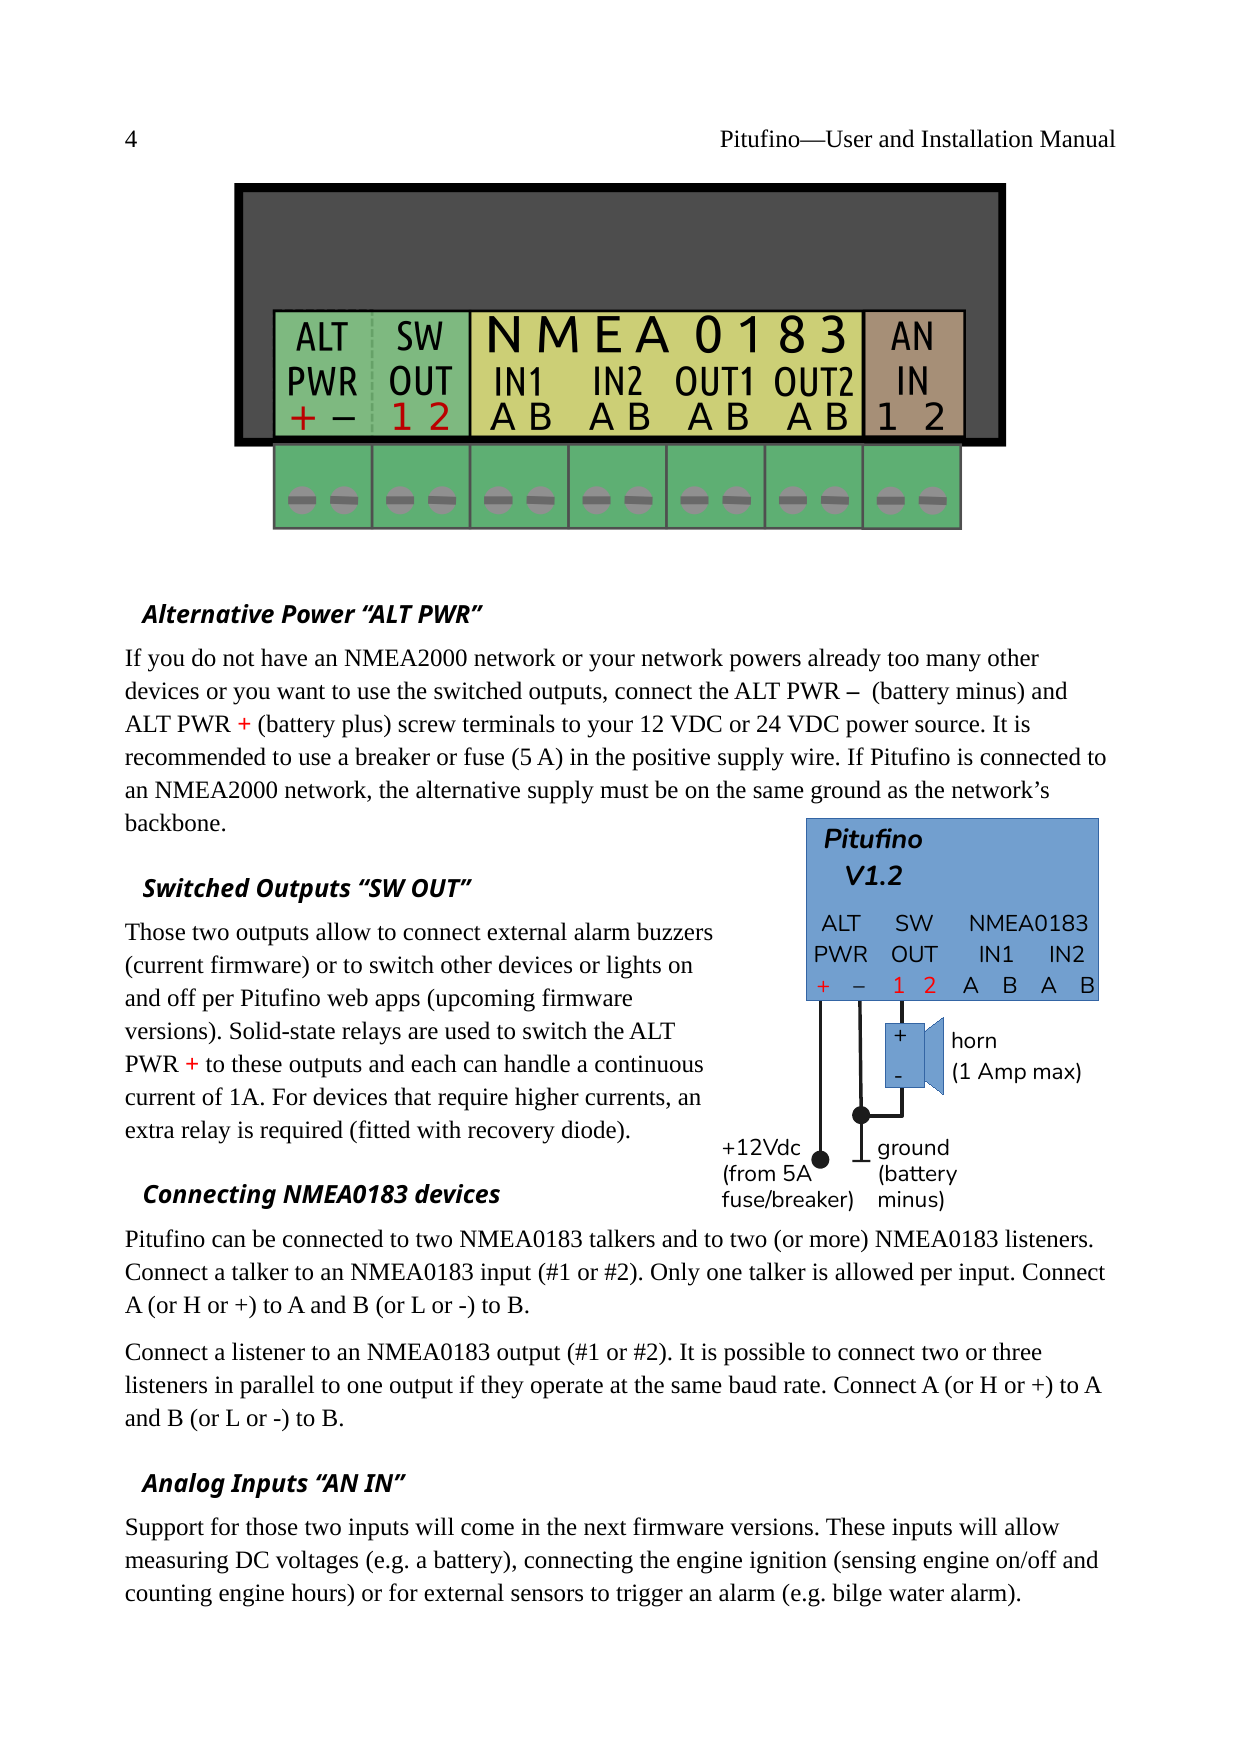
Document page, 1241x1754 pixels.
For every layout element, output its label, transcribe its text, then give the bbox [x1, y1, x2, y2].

subtitle Analog Inputs “AN IN” [142, 1466, 1116, 1499]
text Support for those two inputs will come in the next firmware versions. These inputs will allow measuring DC voltages (e.g. a battery), connecting the engine ignition (sensing engine on/off and counting engine hours) or for external sensors to trigger an alarm (e.g. bilge water alarm). [124, 1512, 1116, 1607]
text If you do not have an NMEA2000 network or your network powers already too many other devices or you want to use the switched outputs, connect the ALT PWR – (battery minus) and ALT PWR + (battery plus) screw terminals to your 12 VDC or 24 VDC power source. It is recommended to use a breaker or fuse (5 A) in the positive supply wire. If Pitufino is connected to an NMEA2000 network, the alternative supply must be on the same ground as the network’s backbone. [124, 643, 1116, 837]
subtitle Alternative Power “ALT PWR” [142, 596, 1116, 630]
subtitle Switched Outputs “SW OUT” [142, 870, 714, 904]
picture [234, 183, 1007, 530]
text Connect a listener to an NMEA0183 output (#1 or #2). It is possible to connect two or three listeners in parallel to one output if they operate at the same baud rate. Connect A (or H or +) to A and B (or L or -) to B. [124, 1337, 1116, 1432]
text Pitufino can be connected to two NMEA0183 talkers and to two (or more) NMEA0183 listeners. Connect a talker to an NMEA0183 input (#1 or #2). Only one talker is allowed per input. Connect A (or H or +) to A and B (or L or -) to B. [124, 1224, 1116, 1318]
text Those two outputs allow to connect external alarm buzzers (current firmware) or to switch other devices or lights on and off per Pitufino web apps (upcoming firmware versions). Solid-state relays are used to switch the ALT PWR + to these outputs and each can handle a continuous current of 1A. For devices that require higher currents, an extra relay is required (fitted with recovery diode). [124, 917, 714, 1144]
subtitle Connecting NMEA0183 devices [142, 1177, 714, 1211]
